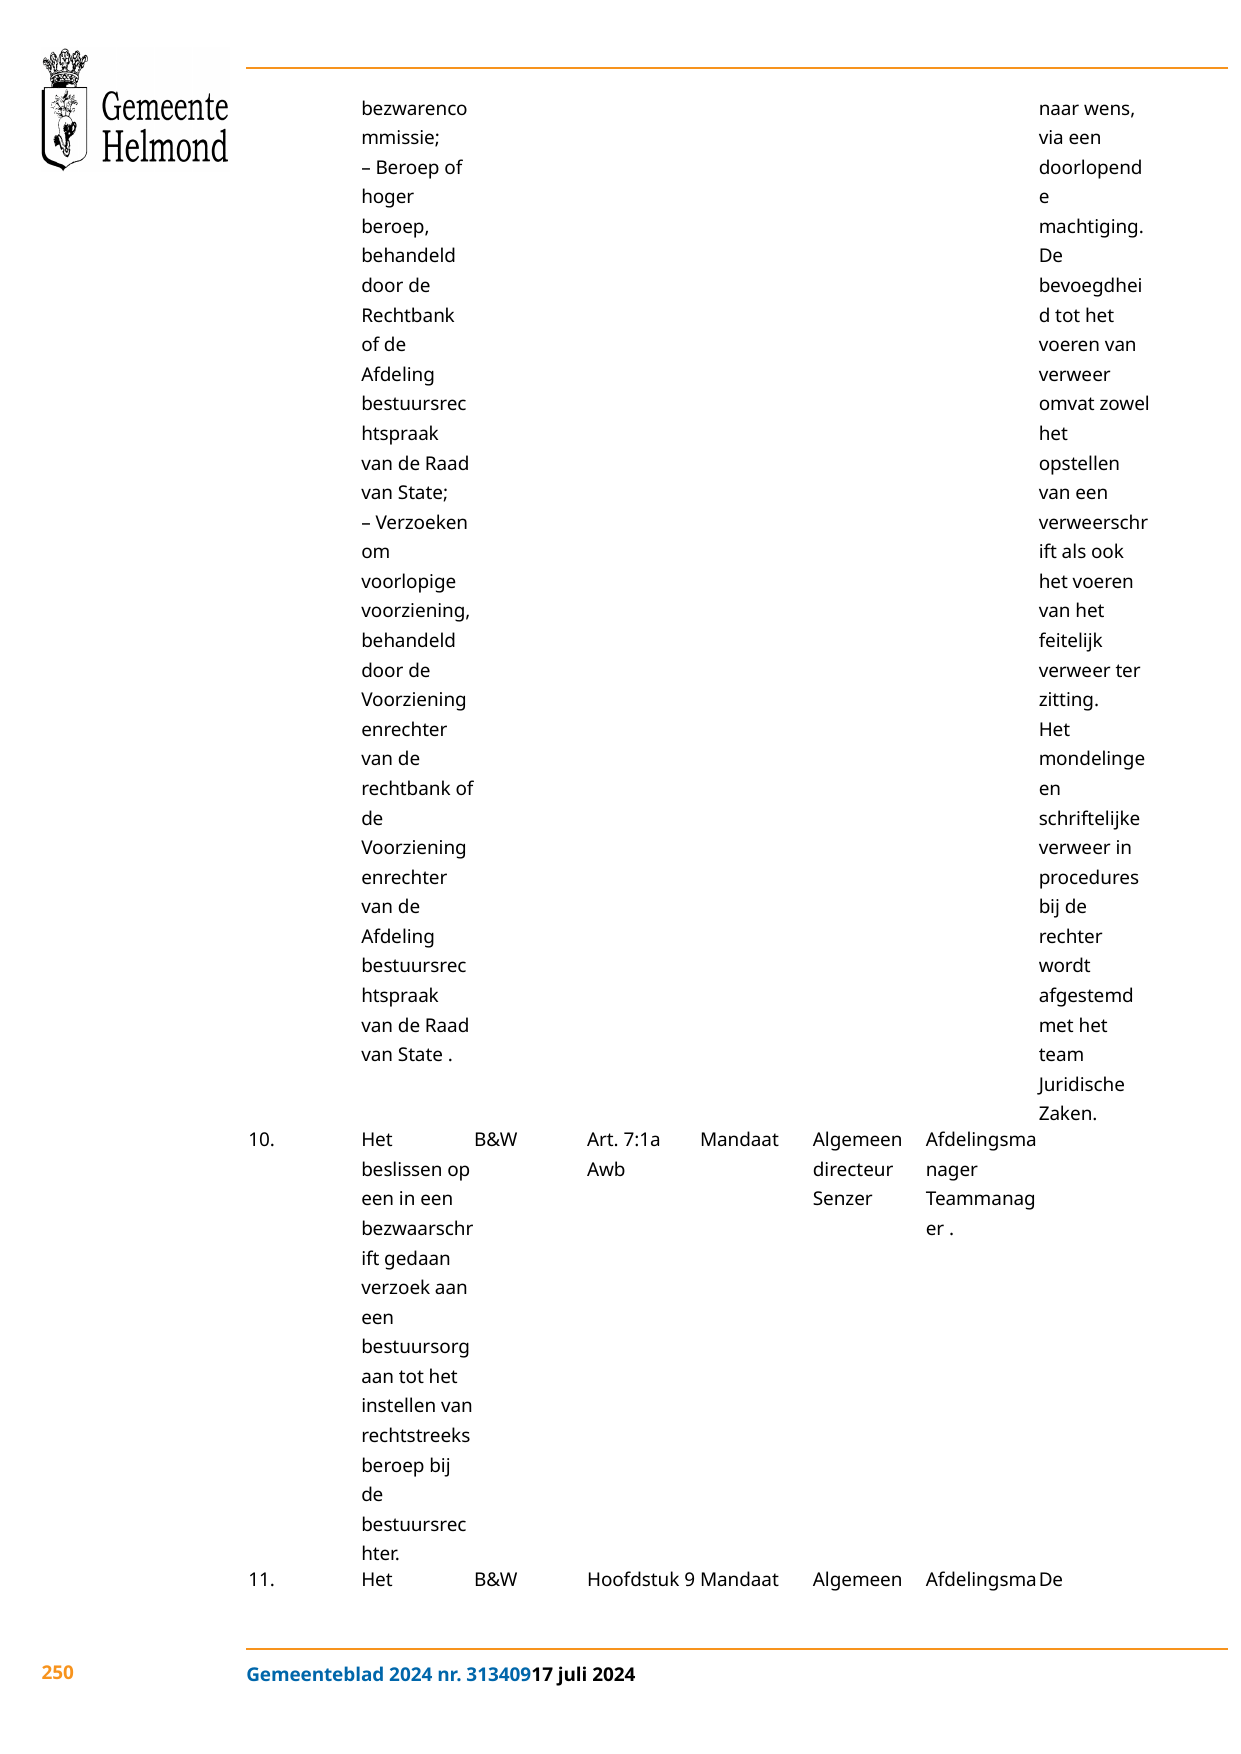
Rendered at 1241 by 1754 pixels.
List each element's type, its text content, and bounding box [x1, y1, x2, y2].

table_cell Het [361, 1566, 474, 1592]
table_cell 10. [248, 1126, 361, 1566]
table_cell bezwarencommissie; – Beroep of hoger beroep, behandeld door de Rechtbank of de Afdeling bestuursrechtspraak van de Raad van State; – Verzoeken om voorlopige voorziening, behandeld door de Voorzieningenrechter van de rechtbank of de Voorzieningenrechter van de Afdeling bestuursrechtspraak van de Raad van State . [361, 95, 474, 1126]
table_cell [474, 95, 587, 1126]
table_cell Mandaat [700, 1566, 813, 1592]
table_cell B&W [474, 1126, 587, 1566]
table_cell B&W [474, 1566, 587, 1592]
table_cell De [1039, 1566, 1152, 1592]
table_cell [926, 95, 1038, 1126]
table_cell naar wens, via een doorlopende machtiging. De bevoegdheid tot het voeren van verweer omvat zowel het opstellen van een verweerschrift als ook het voeren van het feitelijk verweer ter zitting. Het mondelinge en schriftelijke verweer in procedures bij de rechter wordt afgestemd met het team Juridische Zaken. [1039, 95, 1152, 1126]
table_cell Algemeen directeur Senzer [813, 1126, 926, 1566]
table_cell Het beslissen op een in een bezwaarschrift gedaan verzoek aan een bestuursorgaan tot het instellen van rechtstreeks beroep bij de bestuursrechter. [361, 1126, 474, 1566]
table_cell Mandaat [700, 1126, 813, 1566]
table_cell 11. [248, 1566, 361, 1592]
table_cell Art. 7:1a Awb [587, 1126, 700, 1566]
table_cell [813, 95, 926, 1126]
table_cell Afdelingsma [926, 1566, 1038, 1592]
table_cell Hoofdstuk 9 [587, 1566, 700, 1592]
table_cell Algemeen [813, 1566, 926, 1592]
table_cell [1039, 1126, 1152, 1566]
table_cell [700, 95, 813, 1126]
picture [41, 47, 231, 172]
table_cell Afdelingsmanager Teammanager . [926, 1126, 1038, 1566]
table_cell [587, 95, 700, 1126]
table_cell [248, 95, 361, 1126]
